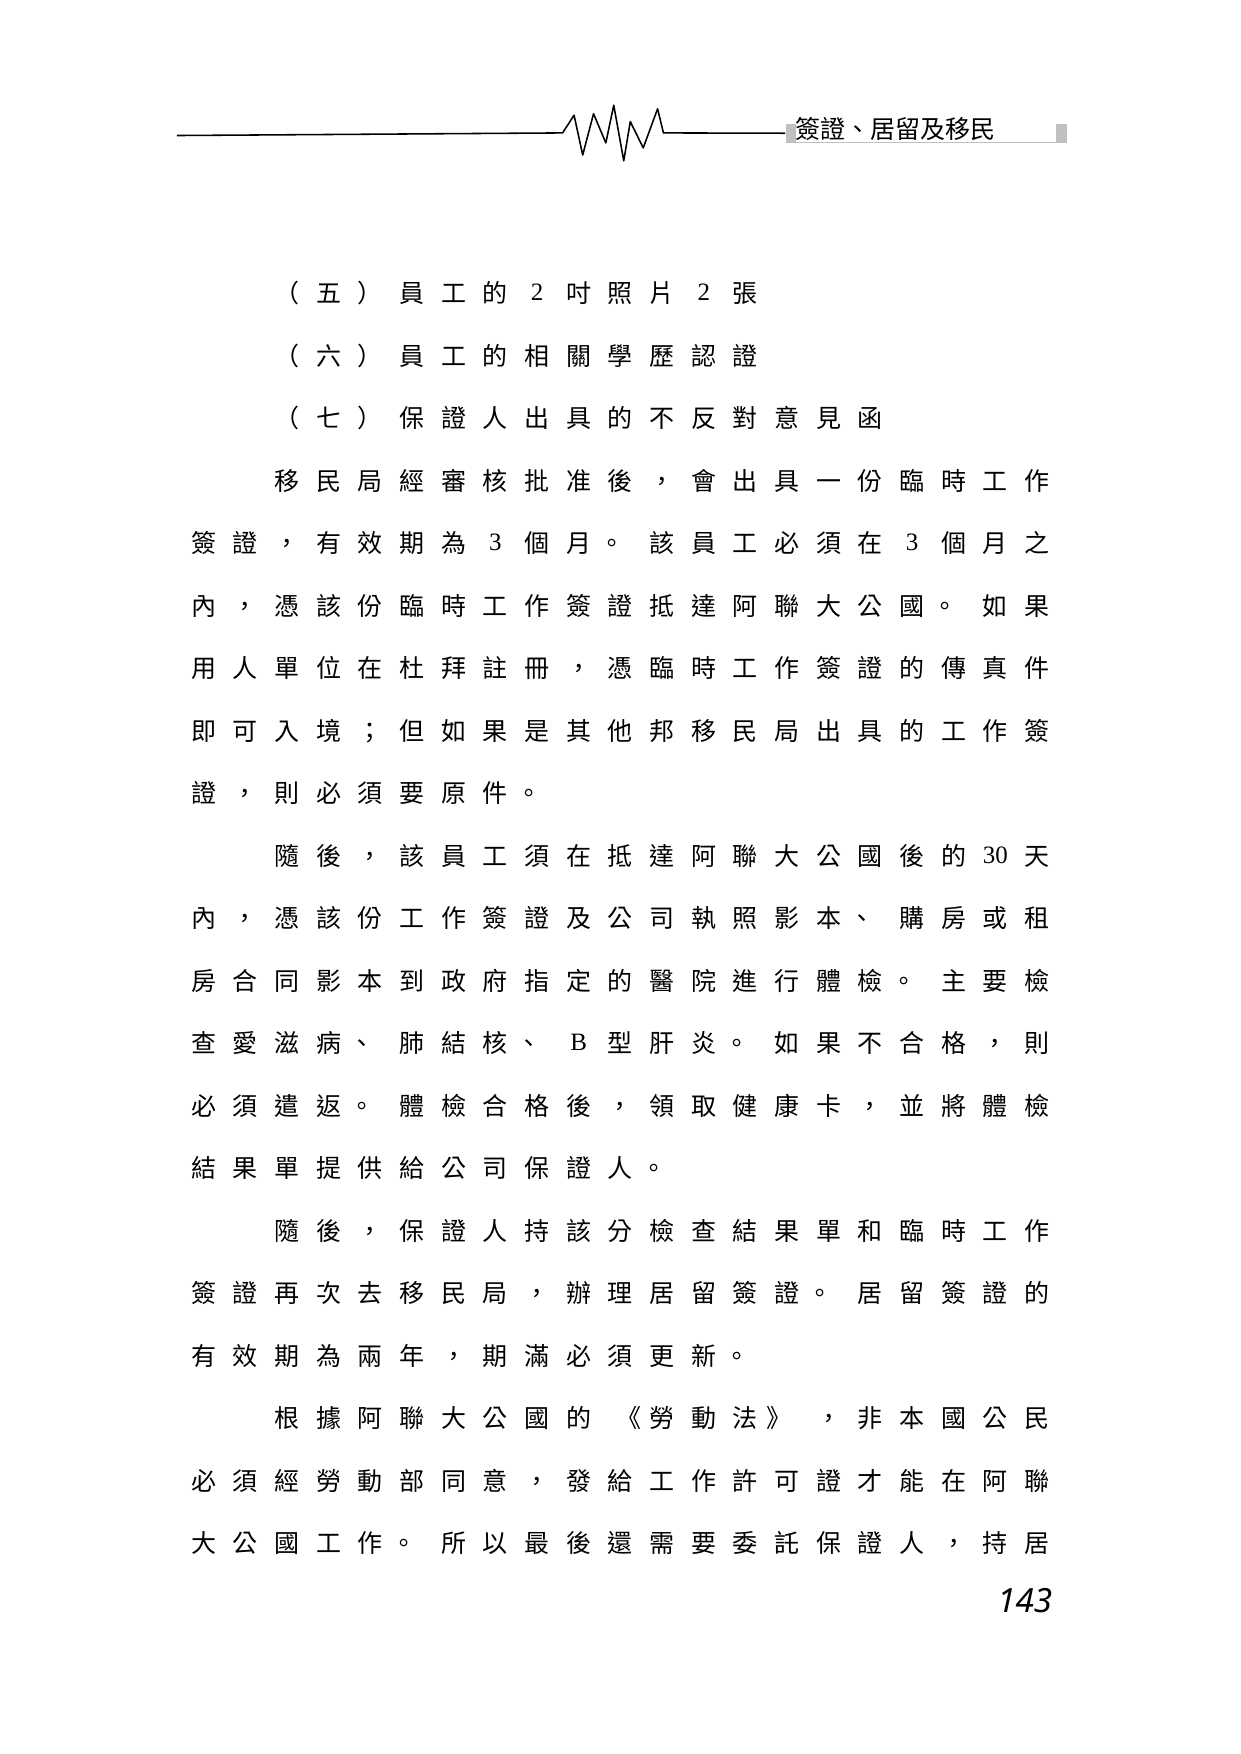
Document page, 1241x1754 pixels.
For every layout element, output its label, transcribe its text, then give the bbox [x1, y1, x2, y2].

text （六）員工的相關學歷認證 [232, 313, 1058, 375]
text （五）員工的2吋照片2張 [232, 250, 1058, 313]
text 隨後，該員工須在抵達阿聯大公國後的30天內，憑該份工作簽證及公司執照影本、購房或租房合同影本到政府指定的醫院進行體檢。主要檢查愛滋病、肺結核、B型肝炎。如果不合格，則必須遣返。體檢合格後，領取健康卡，並將體檢結果單提供給公司保證人。 [183, 813, 1058, 1188]
text 根據阿聯大公國的《勞動法》，非本國公民必須經勞動部同意，發給工作許可證才能在阿聯大公國工作。所以最後還需要委託保證人，持居 [183, 1375, 1058, 1563]
text 隨後，保證人持該分檢查結果單和臨時工作簽證再次去移民局，辦理居留簽證。居留簽證的有效期為兩年，期滿必須更新。 [183, 1188, 1058, 1375]
text （七）保證人出具的不反對意見函 [232, 375, 1058, 438]
text 移民局經審核批准後，會出具一份臨時工作簽證，有效期為3個月。該員工必須在3個月之內，憑該份臨時工作簽證抵達阿聯大公國。如果用人單位在杜拜註冊，憑臨時工作簽證的傳真件即可入境；但如果是其他邦移民局出具的工作簽證，則必須要原件。 [183, 438, 1058, 813]
